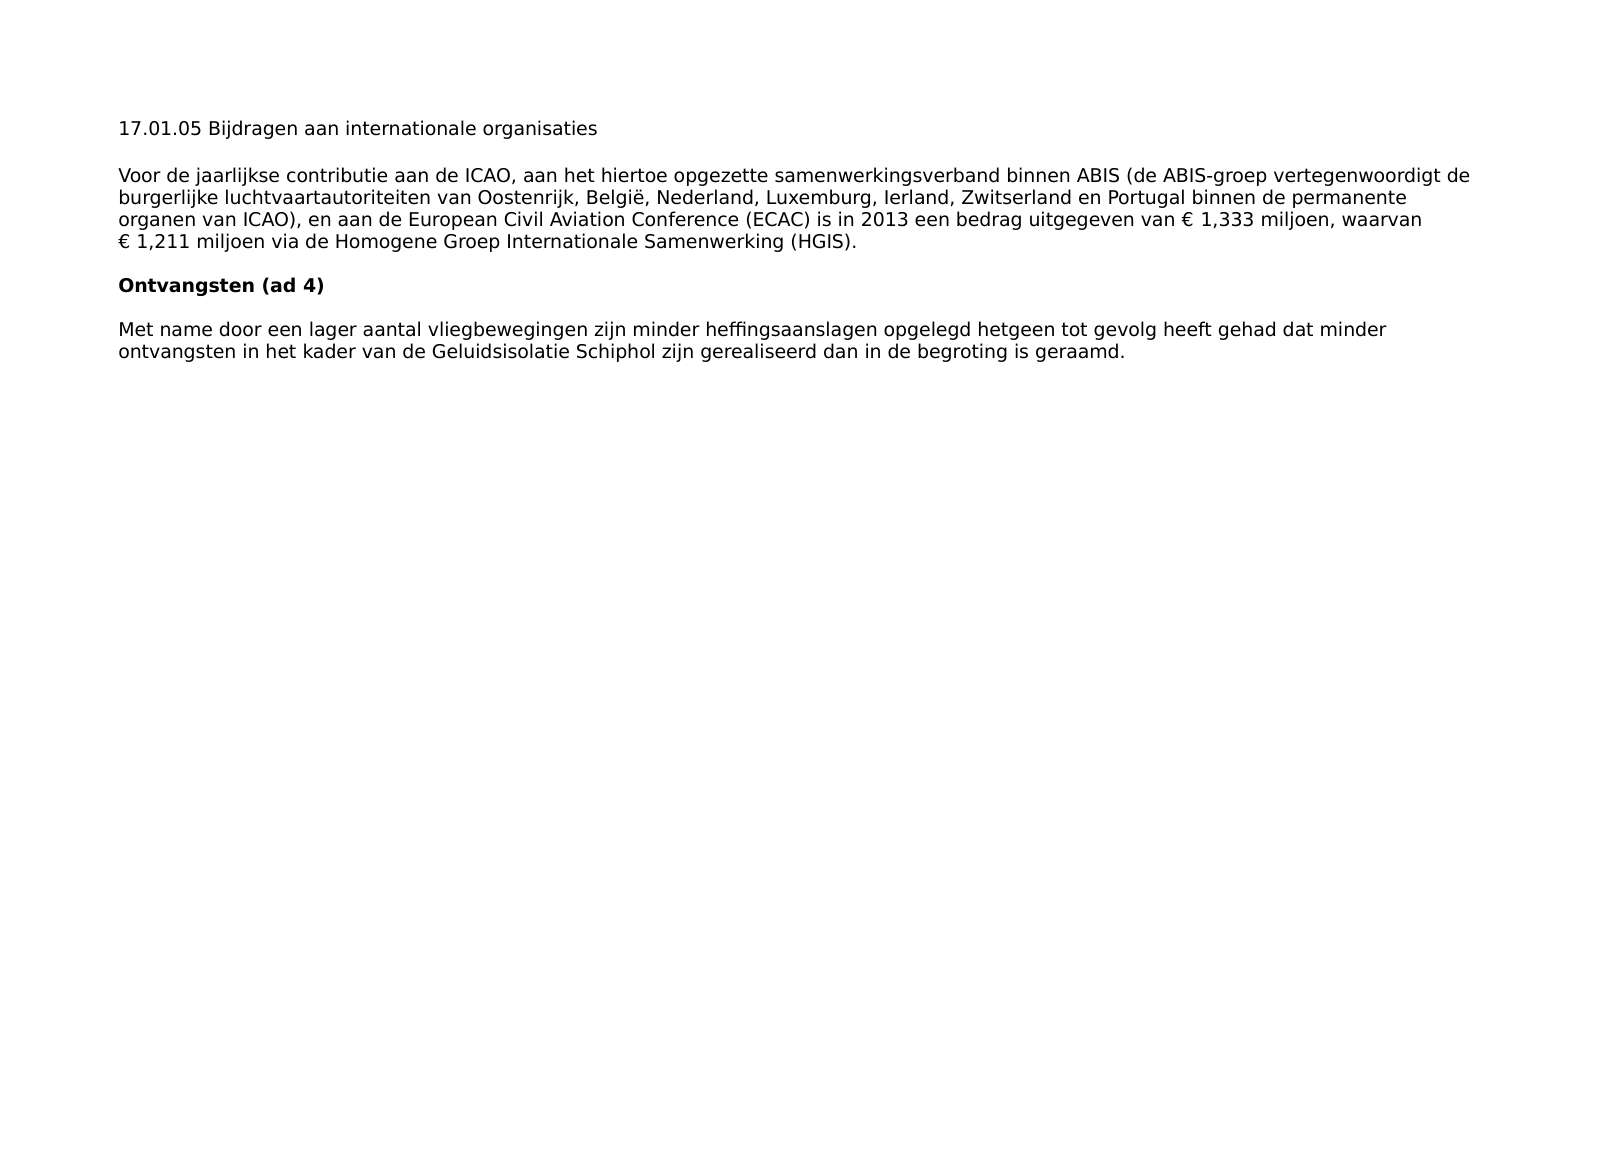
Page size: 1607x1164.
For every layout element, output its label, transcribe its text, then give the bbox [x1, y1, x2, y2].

subtitle 17.01.05 Bijdragen aan internationale organisaties [118, 118, 1488, 140]
text Met name door een lager aantal vliegbewegingen zijn minder heffingsaanslagen opgelegd hetgeen tot gevolg heeft gehad dat minder ontvangsten in het kader van de Geluidsisolatie Schiphol zijn gerealiseerd dan in de begroting is geraamd. [118, 319, 1488, 363]
subtitle Ontvangsten (ad 4) [118, 275, 1488, 297]
text Voor de jaarlijkse contributie aan de ICAO, aan het hiertoe opgezette samenwerkingsverband binnen ABIS (de ABIS-groep vertegenwoordigt de burgerlijke luchtvaartautoriteiten van Oostenrijk, België, Nederland, Luxemburg, Ierland, Zwitserland en Portugal binnen de permanente organen van ICAO), en aan de European Civil Aviation Conference (ECAC) is in 2013 een bedrag uitgegeven van € 1,333 miljoen, waarvan € 1,211 miljoen via de Homogene Groep Internationale Samenwerking (HGIS). [118, 165, 1488, 253]
